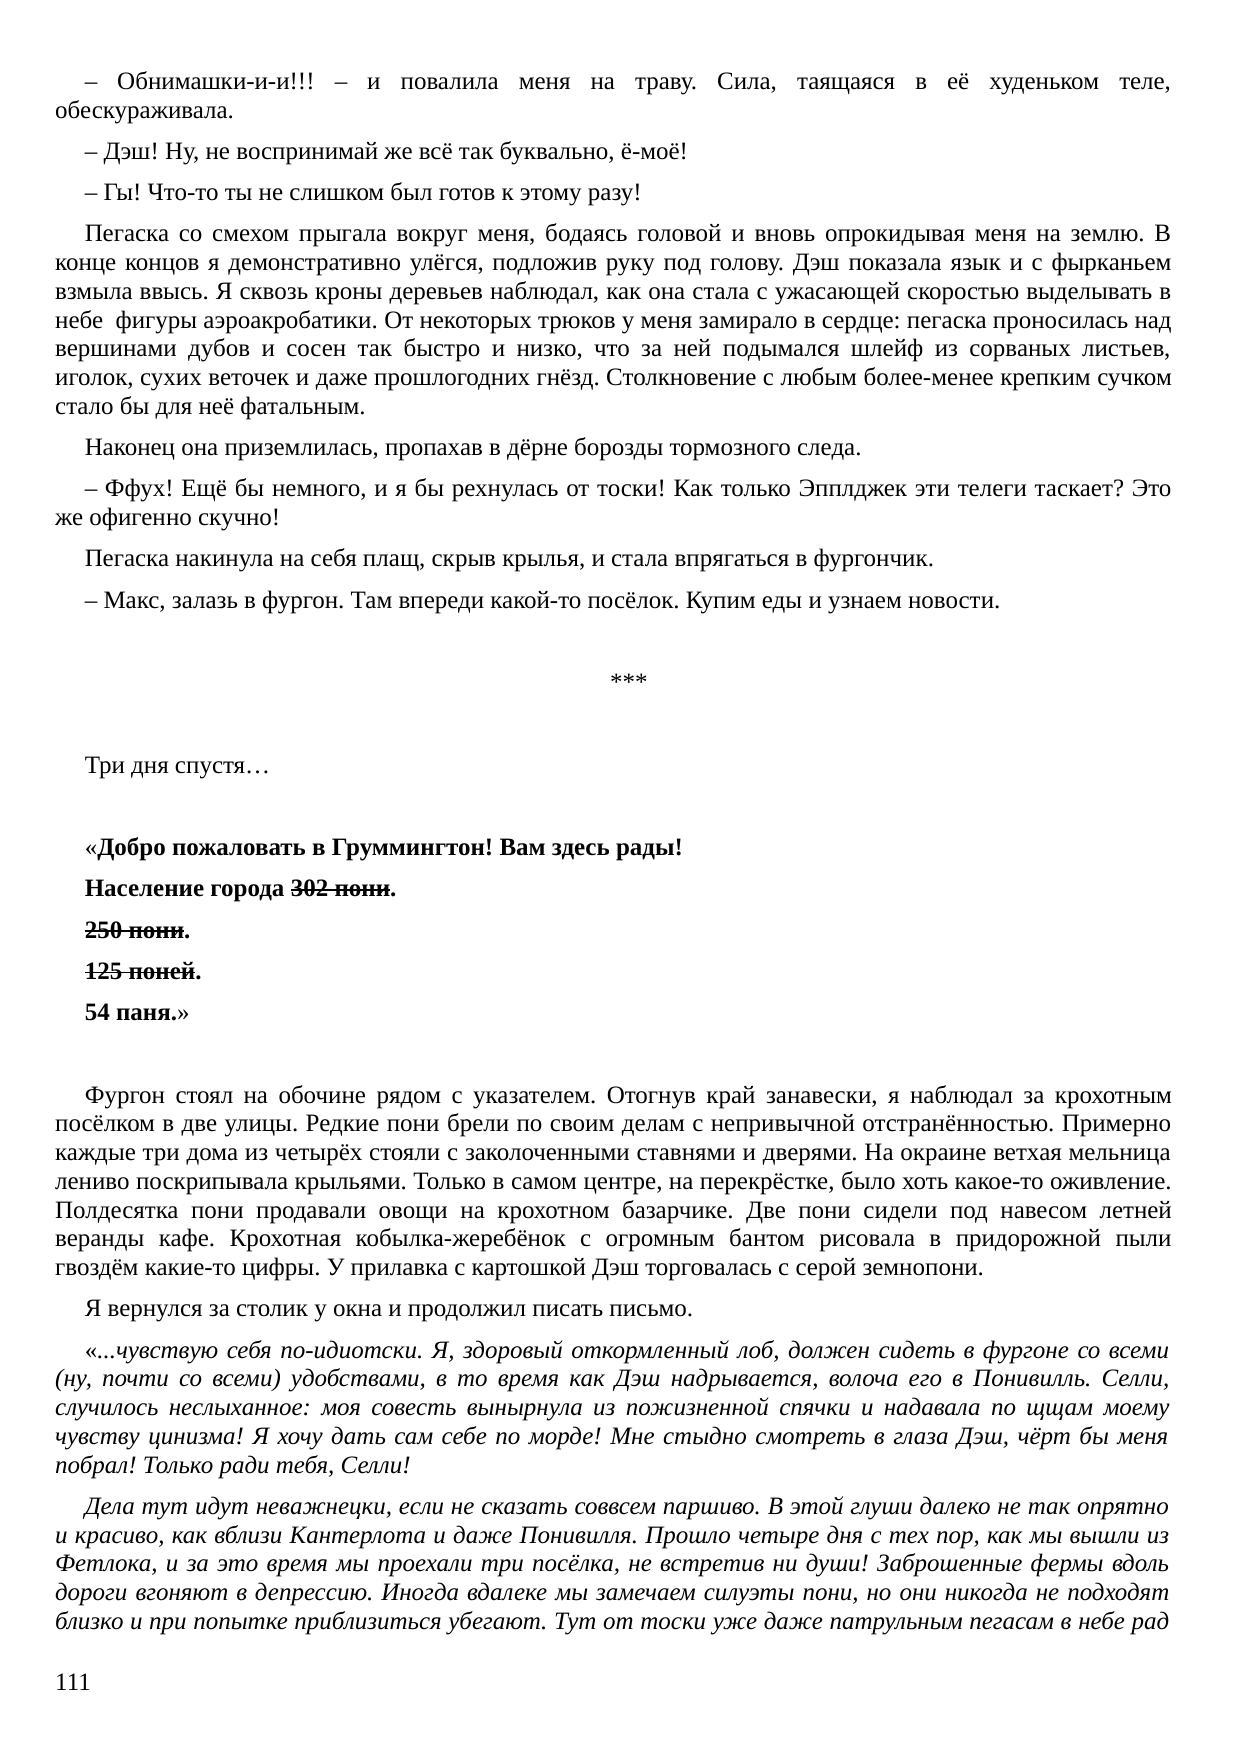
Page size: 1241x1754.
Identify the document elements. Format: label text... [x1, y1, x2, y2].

text – Обнимашки-и-и!!! – и повалила меня на траву. Сила, таящаяся в её худеньком теле, обескураживала. [55, 66, 1173, 123]
text – Гы! Что-то ты не слишком был готов к этому разу! [55, 177, 1173, 206]
text Я вернулся за столик у окна и продолжил писать письмо. [55, 1293, 1173, 1322]
text Пегаска накинула на себя плащ, скрыв крылья, и стала впрягаться в фургончик. [55, 543, 1173, 572]
text – Макс, залазь в фургон. Там впереди какой-то посёлок. Купим еды и узнаем новости. [55, 585, 1173, 613]
text – Ффух! Ещё бы немного, и я бы рехнулась от тоски! Как только Эпплджек эти телеги таскает? Это же офигенно скучно! [55, 473, 1173, 531]
text Дела тут идут неважнецки, если не сказать соввсем паршиво. В этой глуши далеко не так опрятно и красиво, как вблизи Кантерлота и даже Понивилля. Прошло четыре дня с тех пор, как мы вышли из Фетлока, и за это время мы проехали три посёлка, не встретив ни души! Заброшенные фермы вдоль дороги вгоняют в депрессию. Иногда вдалеке мы замечаем силуэты пони, но они никогда не подходят близко и при попытке приблизиться убегают. Тут от тоски уже даже патрульным пегасам в небе рад [55, 1491, 1173, 1635]
text Наконец она приземлилась, пропахав в дёрне борозды тормозного следа. [55, 432, 1173, 461]
text Пегаска со смехом прыгала вокруг меня, бодаясь головой и вновь опрокидывая меня на землю. В конце концов я демонстративно улёгся, подложив руку под голову. Дэш показала язык и с фырканьем взмыла ввысь. Я сквозь кроны деревьев наблюдал, как она стала с ужасающей скоростью выделывать в небе фигуры аэроакробатики. От некоторых трюков у меня замирало в сердце: пегаска проносилась над вершинами дубов и сосен так быстро и низко, что за ней подымался шлейф из сорваных листьев, иголок, сухих веточек и даже прошлогодних гнёзд. Столкновение с любым более-менее крепким сучком стало бы для неё фатальным. [55, 218, 1173, 420]
text «...чувствую себя по-идиотски. Я, здоровый откормленный лоб, должен сидеть в фургоне со всеми (ну, почти со всеми) удобствами, в то время как Дэш надрывается, волоча его в Понивилль. Селли, случилось неслыханное: моя совесть вынырнула из пожизненной спячки и надавала по щщам моему чувству цинизма! Я хочу дать сам себе по морде! Мне стыдно смотреть в глаза Дэш, чёрт бы меня побрал! Только ради тебя, Селли! [55, 1335, 1173, 1478]
text Население города 302 пони. [55, 873, 1173, 902]
text 125 поней. [55, 956, 1173, 985]
text 54 паня.» [55, 997, 1173, 1026]
text «Добро пожаловать в Груммингтон! Вам здесь рады! [55, 832, 1173, 861]
text Три дня спустя… [55, 750, 1173, 778]
text 250 пони. [55, 915, 1173, 943]
text – Дэш! Ну, не воспринимай же всё так буквально, ё-моё! [55, 136, 1173, 165]
text Фургон стоял на обочине рядом с указателем. Отогнув край занавески, я наблюдал за крохотным посёлком в две улицы. Редкие пони брели по своим делам с непривычной отстранённостью. Примерно каждые три дома из четырёх стояли с заколоченными ставнями и дверями. На окраине ветхая мельница лениво поскрипывала крыльями. Только в самом центре, на перекрёстке, было хоть какое-то оживление. Полдесятка пони продавали овощи на крохотном базарчике. Две пони сидели под навесом летней веранды кафе. Крохотная кобылка-жеребёнок с огромным бантом рисовала в придорожной пыли гвоздём какие-то цифры. У прилавка с картошкой Дэш торговалась с серой земнопони. [55, 1080, 1173, 1281]
text *** [55, 667, 1173, 696]
